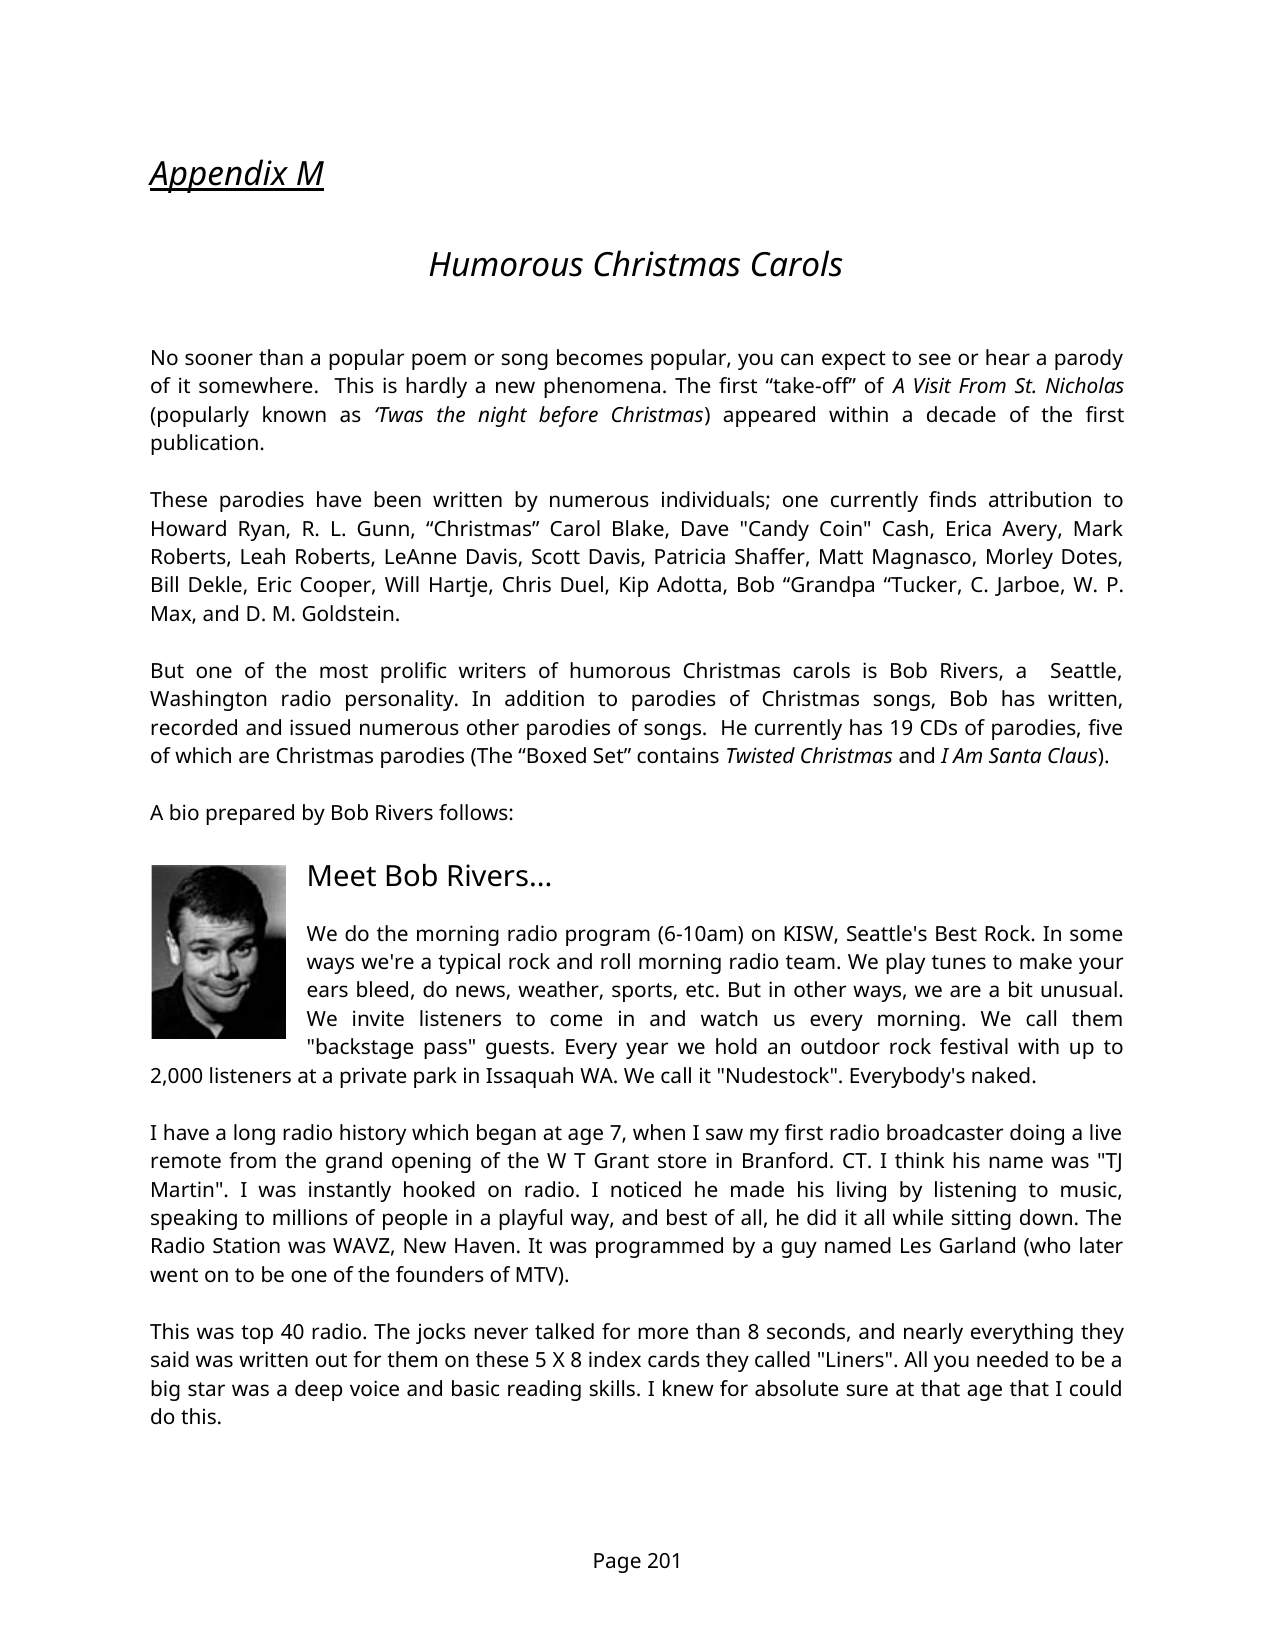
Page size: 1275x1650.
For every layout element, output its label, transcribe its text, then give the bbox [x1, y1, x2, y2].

title Humorous Christmas Carols [150, 241, 1125, 286]
text No sooner than a popular poem or song becomes popular, you can expect to see or hear a parody of it somewhere. This is hardly a new phenomena. The first “take-off” of A Visit From St. Nicholas (popularly known as ‘Twas the night before Christmas) appeared within a decade of the first publication. [150, 343, 1125, 457]
text I have a long radio history which began at age 7, when I saw my first radio broadcaster doing a live remote from the grand opening of the W T Grant store in Branford. CT. I think his name was "TJ Martin". I was instantly hooked on radio. I noticed he made his living by listening to music, speaking to millions of people in a playful way, and best of all, he did it all while sitting down. The Radio Station was WAVZ, New Haven. It was programmed by a guy named Les Garland (who later went on to be one of the founders of MTV). [150, 1118, 1125, 1288]
title Appendix M [150, 150, 1125, 195]
text Meet Bob Rivers... [150, 855, 1125, 1040]
text A bio prepared by Bob Rivers follows: [150, 798, 1125, 827]
picture [151, 865, 286, 1039]
text But one of the most prolific writers of humorous Christmas carols is Bob Rivers, a Seattle, Washington radio personality. In addition to parodies of Christmas songs, Bob has written, recorded and issued numerous other parodies of songs. He currently has 19 CDs of parodies, five of which are Christmas parodies (The “Boxed Set” contains Twisted Christmas and I Am Santa Claus). [150, 656, 1125, 770]
text This was top 40 radio. The jocks never talked for more than 8 seconds, and nearly everything they said was written out for them on these 5 X 8 index cards they called "Liners". All you needed to be a big star was a deep voice and basic reading skills. I knew for absolute sure at that age that I could do this. [150, 1317, 1125, 1431]
text We do the morning radio program (6-10am) on KISW, Seattle's Best Rock. In some ways we're a typical rock and roll morning radio team. We play tunes to make your ears bleed, do news, weather, sports, etc. But in other ways, we are a bit unusual. We invite listeners to come in and watch us every morning. We call them "backstage pass" guests. Every year we hold an outdoor rock festival with up to 2,000 listeners at a private park in Issaquah WA. We call it "Nudestock". Everybody's naked. [150, 919, 1125, 1089]
text These parodies have been written by numerous individuals; one currently finds attribution to Howard Ryan, R. L. Gunn, “Christmas” Carol Blake, Dave "Candy Coin" Cash, Erica Avery, Mark Roberts, Leah Roberts, LeAnne Davis, Scott Davis, Patricia Shaffer, Matt Magnasco, Morley Dotes, Bill Dekle, Eric Cooper, Will Hartje, Chris Duel, Kip Adotta, Bob “Grandpa “Tucker, C. Jarboe, W. P. Max, and D. M. Goldstein. [150, 485, 1125, 627]
